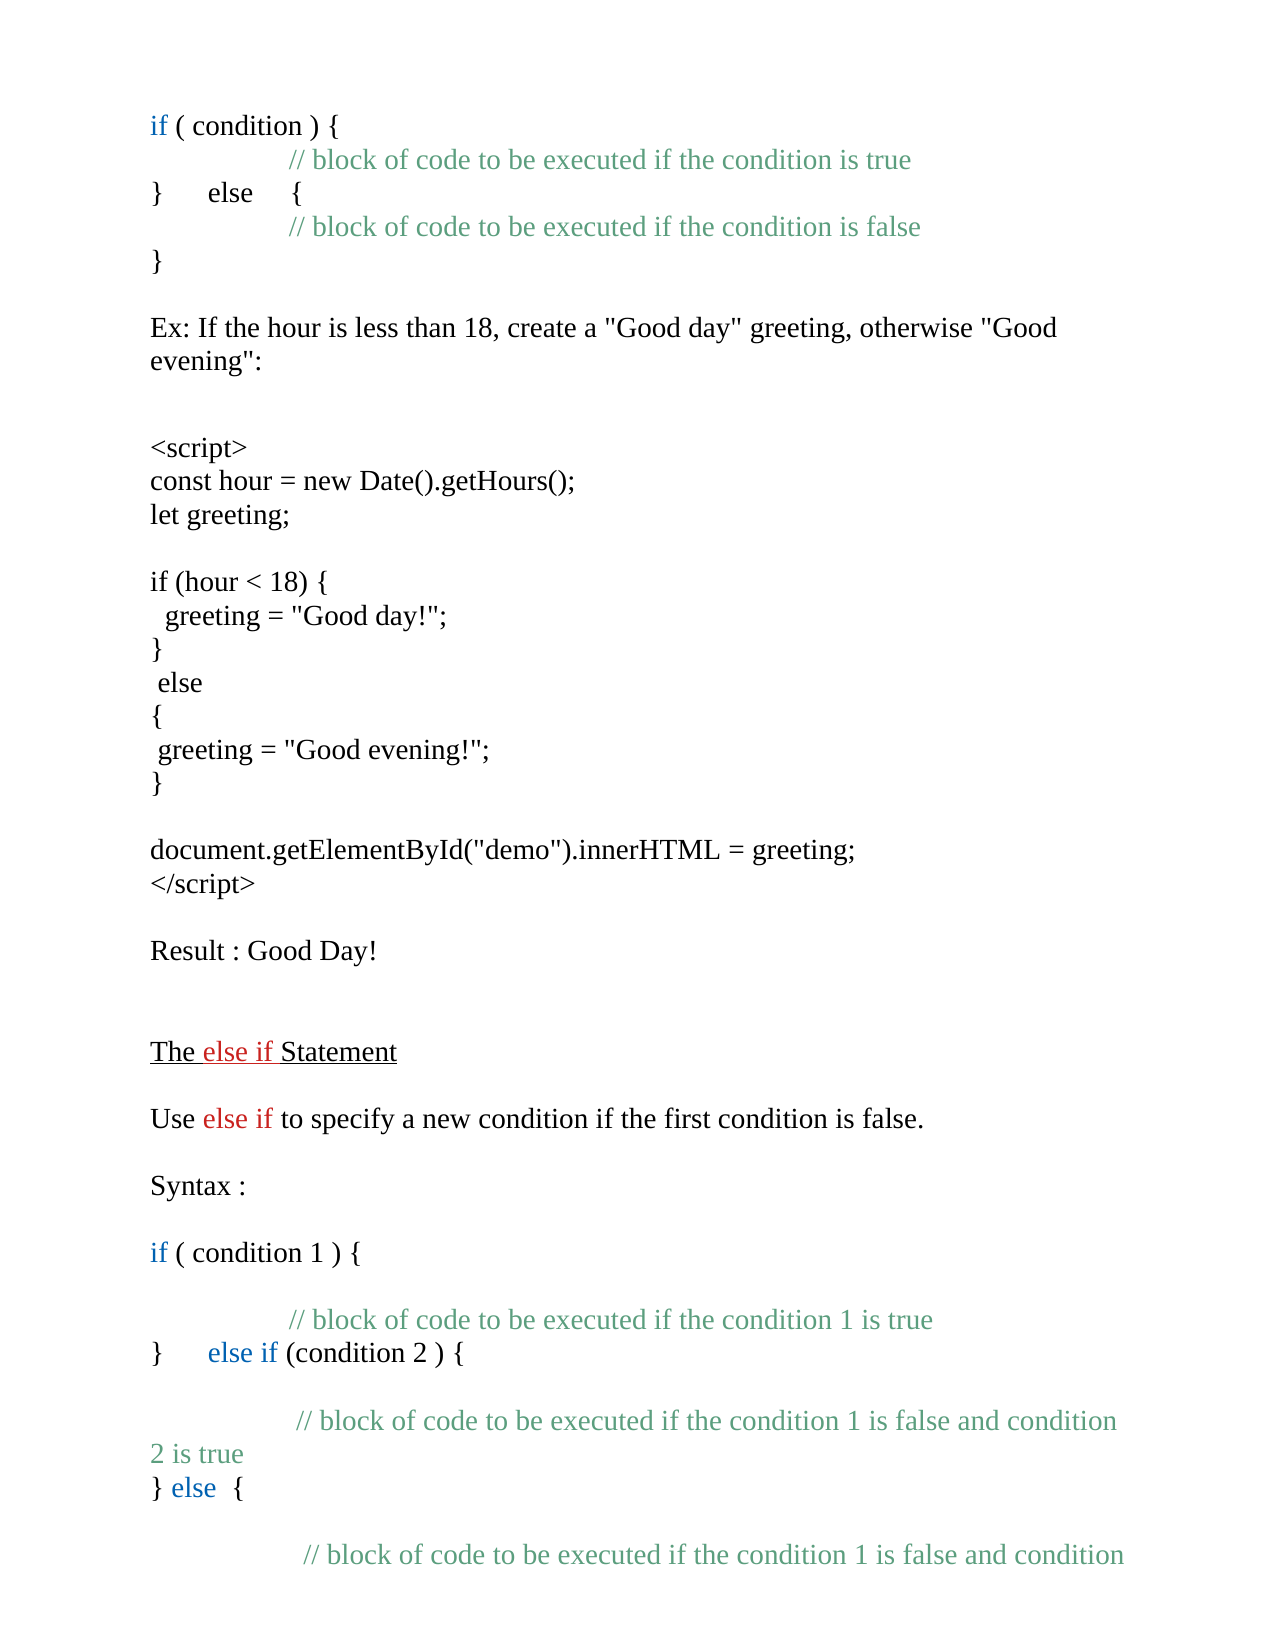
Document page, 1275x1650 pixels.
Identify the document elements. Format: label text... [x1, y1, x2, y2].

text greeting = "Good day!"; [150, 598, 1125, 631]
text Syntax : [150, 1168, 1125, 1201]
text // block of code to be executed if the condition 1 is true [150, 1302, 1125, 1336]
text // block of code to be executed if the condition 1 is false and condition 2 is true [150, 1403, 1125, 1470]
text Result : Good Day! [150, 933, 1125, 967]
text const hour = new Date().getHours(); [150, 463, 1125, 497]
text let greeting; [150, 497, 1125, 531]
text } else if (condition 2 ) { [150, 1336, 1125, 1369]
text <script> [150, 430, 1125, 463]
text } else { [150, 1470, 1125, 1503]
text if (hour < 18) { [150, 564, 1125, 598]
text Use else if to specify a new condition if the first condition is false. [150, 1101, 1125, 1134]
text } [150, 243, 1125, 276]
text if ( condition ) { [150, 108, 1125, 142]
text Ex: If the hour is less than 18, create a "Good day" greeting, otherwise "Good evening": [150, 310, 1125, 377]
text // block of code to be executed if the condition is true [150, 142, 1125, 176]
text } [150, 765, 1125, 799]
text if ( condition 1 ) { [150, 1235, 1125, 1268]
text document.getElementById("demo").innerHTML = greeting; [150, 832, 1125, 866]
text { [150, 698, 1125, 732]
text // block of code to be executed if the condition is false [150, 209, 1125, 243]
text } else { [150, 176, 1125, 209]
text The else if Statement [150, 1034, 1125, 1067]
text // block of code to be executed if the condition 1 is false and condition [150, 1537, 1125, 1570]
text else [150, 665, 1125, 698]
text </script> [150, 866, 1125, 899]
text } [150, 631, 1125, 665]
text greeting = "Good evening!"; [150, 732, 1125, 765]
